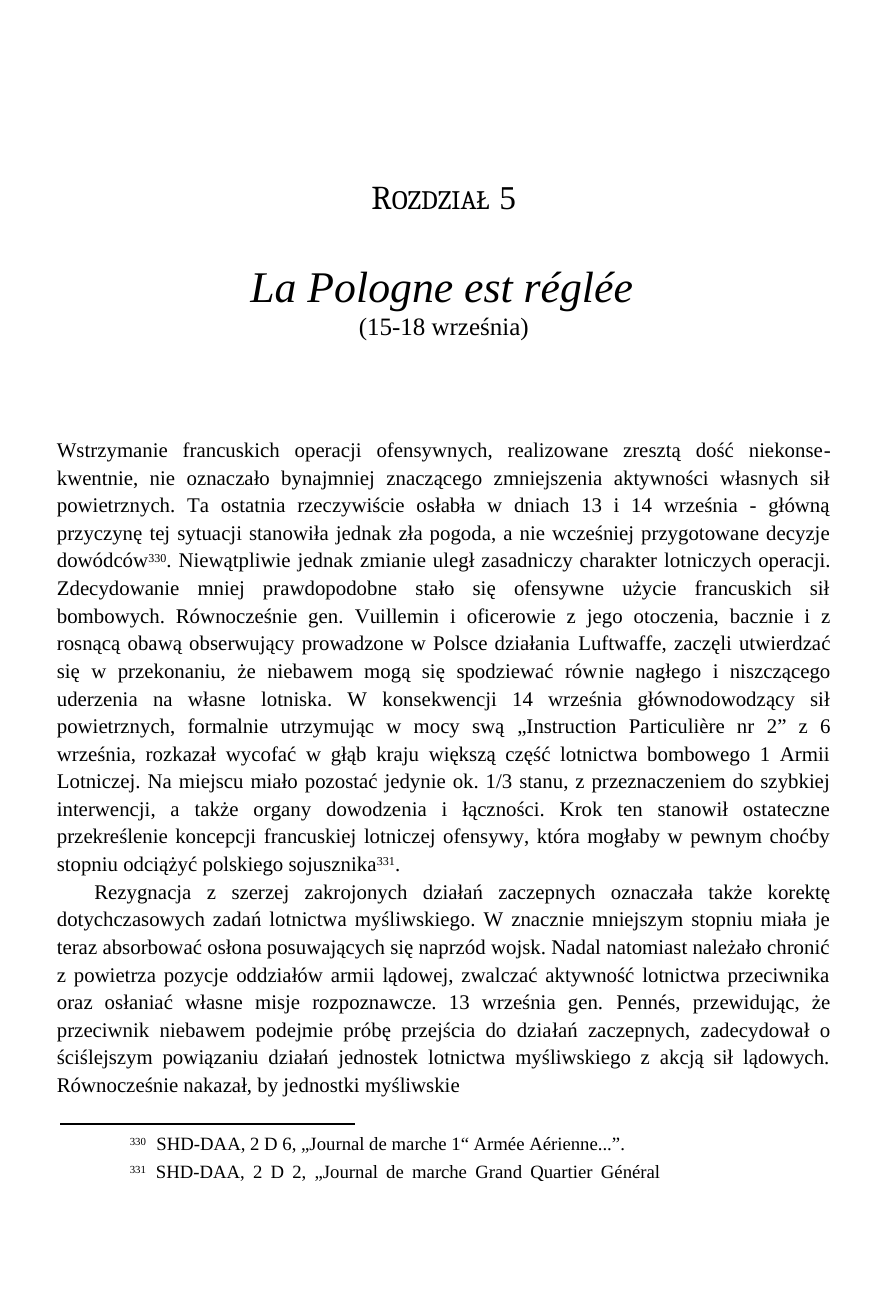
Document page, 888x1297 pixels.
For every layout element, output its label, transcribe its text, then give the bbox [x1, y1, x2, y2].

text Rozdział 5 [57, 178, 831, 218]
text (15-18 września) [57, 312, 831, 341]
text Wstrzymanie francuskich operacji ofensywnych, realizowane zresztą dość niekonse­kwentnie, nie oznaczało bynajmniej znaczącego zmniejszenia aktywności własnych sił powietrznych. Ta ostatnia rzeczywiście osłabła w dniach 13 i 14 września - główną przyczynę tej sytuacji stanowiła jednak zła pogoda, a nie wcześniej przygotowane decyzje dowódców330. Niewątpliwie jednak zmianie uległ zasadniczy charakter lot­niczych operacji. Zdecydowanie mniej prawdopodobne stało się ofensywne użycie francuskich sił bombowych. Równocześnie gen. Vuillemin i oficerowie z jego oto­czenia, bacznie i z rosnącą obawą obserwujący prowadzone w Polsce działania Luft­waffe, zaczęli utwierdzać się w przekonaniu, że niebawem mogą się spodziewać rów­nie nagłego i niszczącego uderzenia na własne lotniska. W konsekwencji 14 września głównodowodzący sił powietrznych, formalnie utrzymując w mocy swą „Instruction Particulière nr 2” z 6 września, rozkazał wycofać w głąb kraju większą część lotnictwa bombowego 1 Armii Lotniczej. Na miejscu miało pozostać jedynie ok. 1/3 stanu, z przeznaczeniem do szybkiej interwencji, a także organy dowodzenia i łączności. Krok ten stanowił ostateczne przekreślenie koncepcji francuskiej lotniczej ofensywy, która mogłaby w pewnym choćby stopniu odciążyć polskiego sojusznika331. [57, 438, 831, 876]
text 330 SHD-DAA, 2 D 6, „Journal de marche 1“ Armée Aérienne...”. [92, 1133, 661, 1154]
subtitle La Pologne est réglée [57, 261, 831, 312]
text 331 SHD-DAA, 2 D 2, „Journal de marche Grand Quartier Général Air”. [92, 1161, 661, 1182]
text Rezygnacja z szerzej zakrojonych działań zaczepnych oznaczała także korektę dotychczasowych zadań lotnictwa myśliwskiego. W znacznie mniejszym stopniu miała je teraz absorbować osłona posuwających się naprzód wojsk. Nadal natomiast należało chronić z powietrza pozycje oddziałów armii lądowej, zwalczać aktywność lotnictwa przeciwnika oraz osłaniać własne misje rozpoznawcze. 13 września gen. Pennés, przewidując, że przeciwnik niebawem podejmie próbę przejścia do dzia­łań zaczepnych, zadecydował o ściślejszym powiązaniu działań jednostek lotnictwa myśliwskiego z akcją sił lądowych. Równocześnie nakazał, by jednostki myśliwskie [57, 880, 831, 1097]
